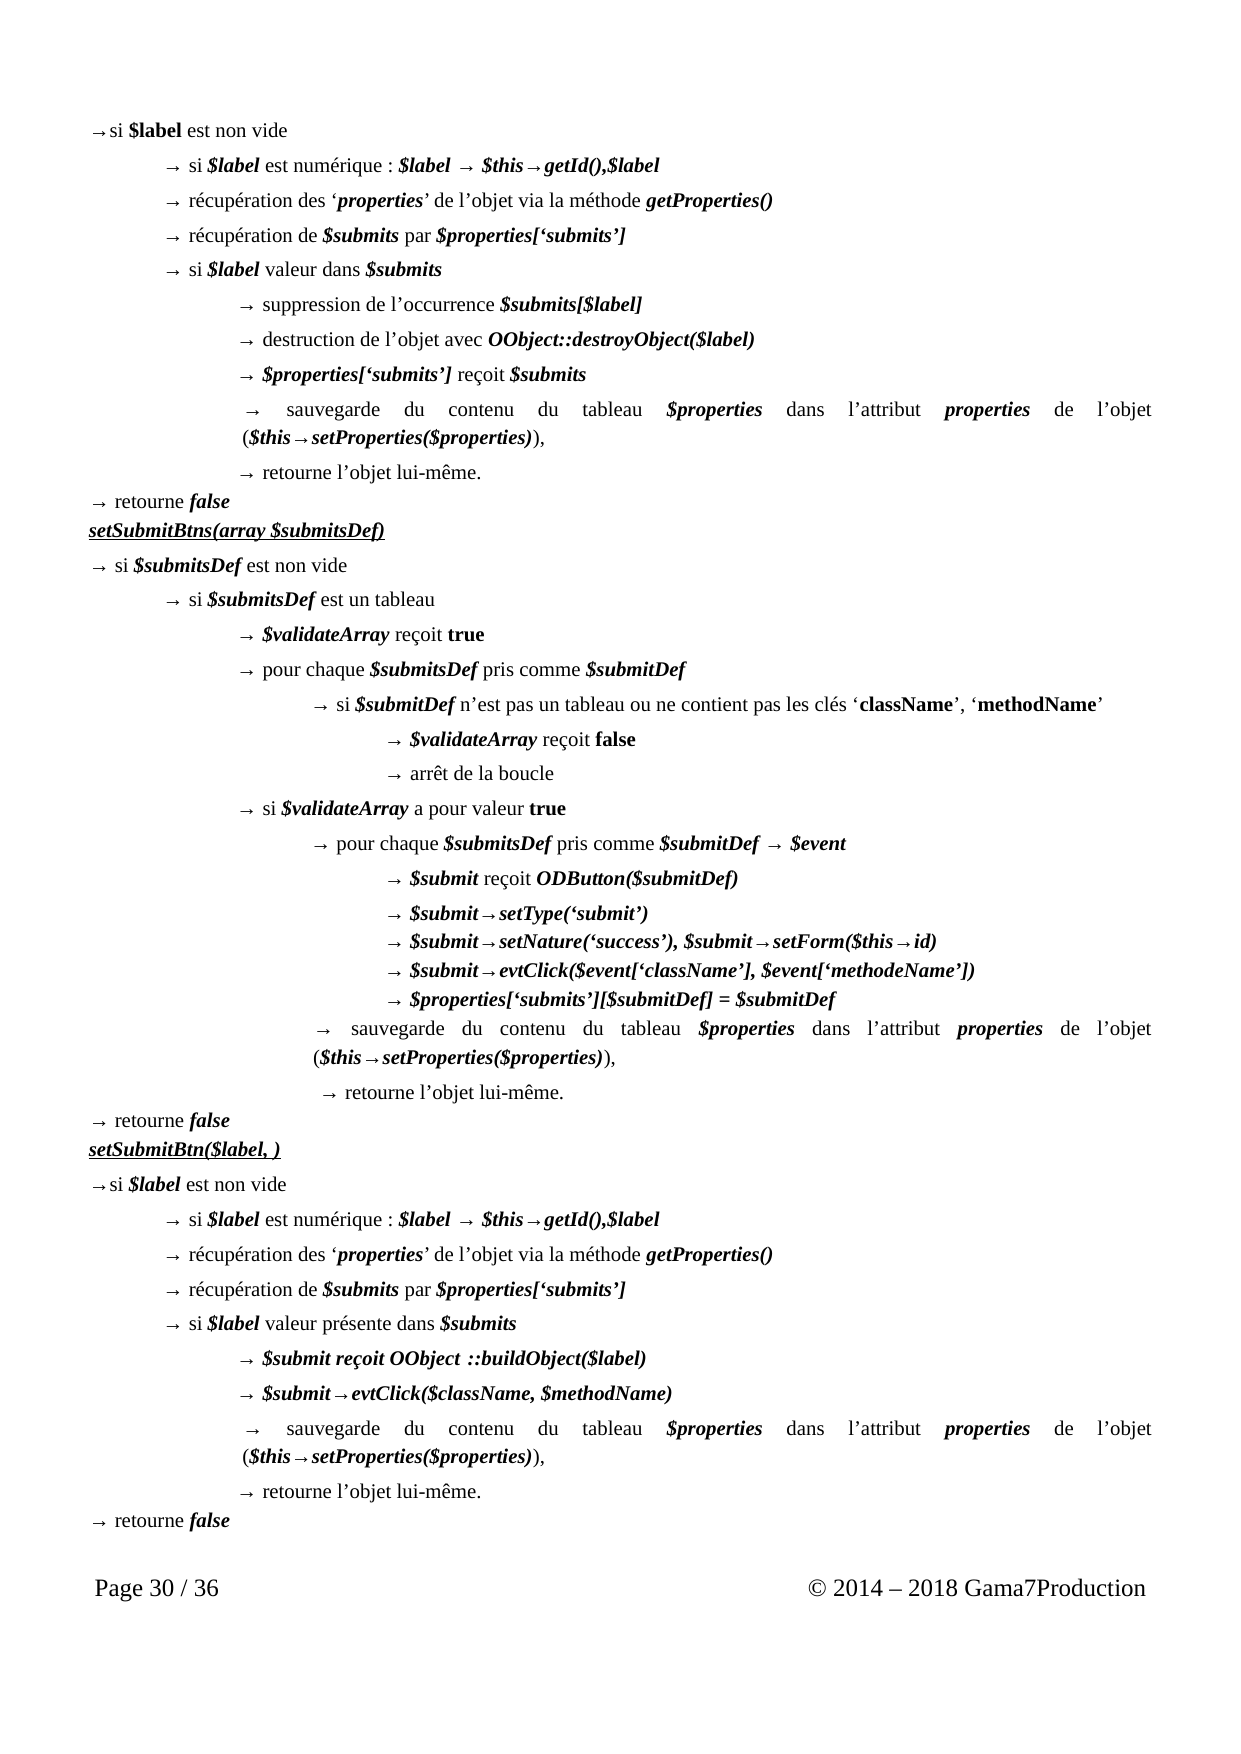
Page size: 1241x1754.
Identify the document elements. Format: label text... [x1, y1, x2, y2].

text → si $label est numérique : $label → $this→getId(),$label [88, 153, 1152, 177]
text → $submit→setType(‘submit’) [384, 901, 1152, 924]
text → retourne false [88, 1508, 1152, 1532]
text → pour chaque $submitsDef pris comme $submitDef [88, 657, 1152, 681]
text → $submit→evtClick($event[‘className’], $event[‘methodeName’]) [384, 958, 1152, 982]
text → retourne false [88, 1108, 1152, 1132]
text → si $submitDef n’est pas un tableau ou ne contient pas les clés ‘className’, ‘methodName’ [88, 692, 1152, 716]
text → destruction de l’objet avec OObject::destroyObject($label) [88, 327, 1152, 351]
text → pour chaque $submitsDef pris comme $submitDef → $event [88, 831, 1152, 855]
text setSubmitBtns(array $submitsDef) [88, 518, 1152, 542]
text → $submit→setNature(‘success’), $submit→setForm($this→id) [384, 929, 1152, 953]
text → sauvegarde du contenu du tableau $properties dans l’attribut properties de l’objet ($this→setProperties($properties)), [313, 1016, 1152, 1069]
text → si $label valeur dans $submits [88, 257, 1152, 281]
text → si $label est numérique : $label → $this→getId(),$label [88, 1207, 1152, 1231]
text → retourne l’objet lui-même. [88, 1479, 1152, 1503]
text → arrêt de la boucle [88, 761, 1152, 785]
text → $validateArray reçoit true [88, 622, 1152, 646]
text → retourne l’objet lui-même. [88, 460, 1152, 484]
text → si $validateArray a pour valeur true [88, 796, 1152, 820]
text → $properties[‘submits’][$submitDef] = $submitDef [384, 987, 1152, 1011]
text → retourne l’objet lui-même. [319, 1079, 1152, 1104]
text →si $label est non vide [88, 1172, 1152, 1196]
text → retourne false [88, 489, 1152, 513]
text → $properties[‘submits’] reçoit $submits [88, 362, 1152, 386]
text → si $label valeur présente dans $submits [88, 1311, 1152, 1335]
text → sauvegarde du contenu du tableau $properties dans l’attribut properties de l’objet ($this→setProperties($properties)), [242, 1416, 1152, 1468]
text → $submit→evtClick($className, $methodName) [88, 1381, 1152, 1405]
text → sauvegarde du contenu du tableau $properties dans l’attribut properties de l’objet ($this→setProperties($properties)), [242, 396, 1152, 449]
text → suppression de l’occurrence $submits[$label] [88, 292, 1152, 316]
text → récupération de $submits par $properties[‘submits’] [88, 1276, 1152, 1301]
text → $submit reçoit OObject ::buildObject($label) [88, 1346, 1152, 1370]
text →si $label est non vide [88, 118, 1152, 142]
text setSubmitBtn($label, ) [88, 1137, 1152, 1161]
text → si $submitsDef est un tableau [88, 587, 1152, 611]
text → si $submitsDef est non vide [88, 553, 1152, 577]
text → récupération des ‘properties’ de l’objet via la méthode getProperties() [88, 1242, 1152, 1266]
text → $submit reçoit ODButton($submitDef) [88, 866, 1152, 890]
text → récupération des ‘properties’ de l’objet via la méthode getProperties() [88, 188, 1152, 212]
text → récupération de $submits par $properties[‘submits’] [88, 222, 1152, 247]
text → $validateArray reçoit false [88, 727, 1152, 751]
